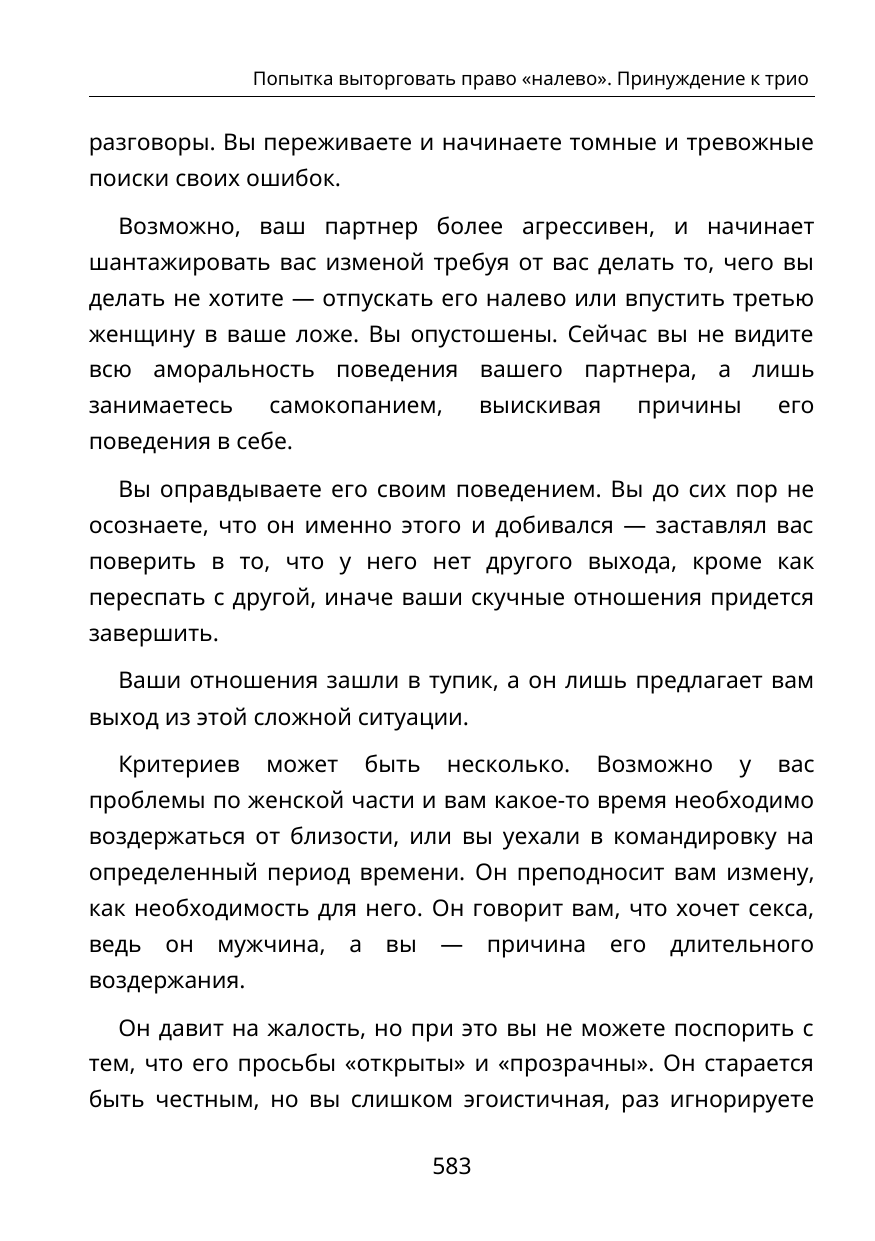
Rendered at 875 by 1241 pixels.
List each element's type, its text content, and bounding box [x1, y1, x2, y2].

text разговоры. Вы переживаете и начинаете томные и тревожные поиски своих ошибок. [88, 126, 815, 193]
text Критериев может быть несколько. Возможно у вас проблемы по женской части и вам какое-то время необходимо воздержаться от близости, или вы уехали в командировку на определенный период времени. Он преподносит вам измену, как необходимость для него. Он говорит вам, что хочет секса, ведь он мужчина, а вы — причина его длительного воздержания. [88, 748, 815, 995]
text Возможно, ваш партнер более агрессивен, и начинает шантажировать вас изменой требуя от вас делать то, чего вы делать не хотите — отпускать его налево или впустить третью женщину в ваше ложе. Вы опустошены. Сейчас вы не видите всю аморальность поведения вашего партнера, а лишь занимаетесь самокопанием, выискивая причины его поведения в себе. [88, 210, 815, 457]
text Вы оправдываете его своим поведением. Вы до сих пор не осознаете, что он именно этого и добивался — заставлял вас поверить в то, что у него нет другого выхода, кроме как переспать с другой, иначе ваши скучные отношения придется завершить. [88, 473, 815, 648]
text Ваши отношения зашли в тупик, а он лишь предлагает вам выход из этой сложной ситуации. [88, 664, 815, 732]
text Он давит на жалость, но при это вы не можете поспорить с тем, что его просьбы «открыты» и «прозрачны». Он старается быть честным, но вы слишком эгоистичная, раз игнорируете [88, 1011, 815, 1114]
